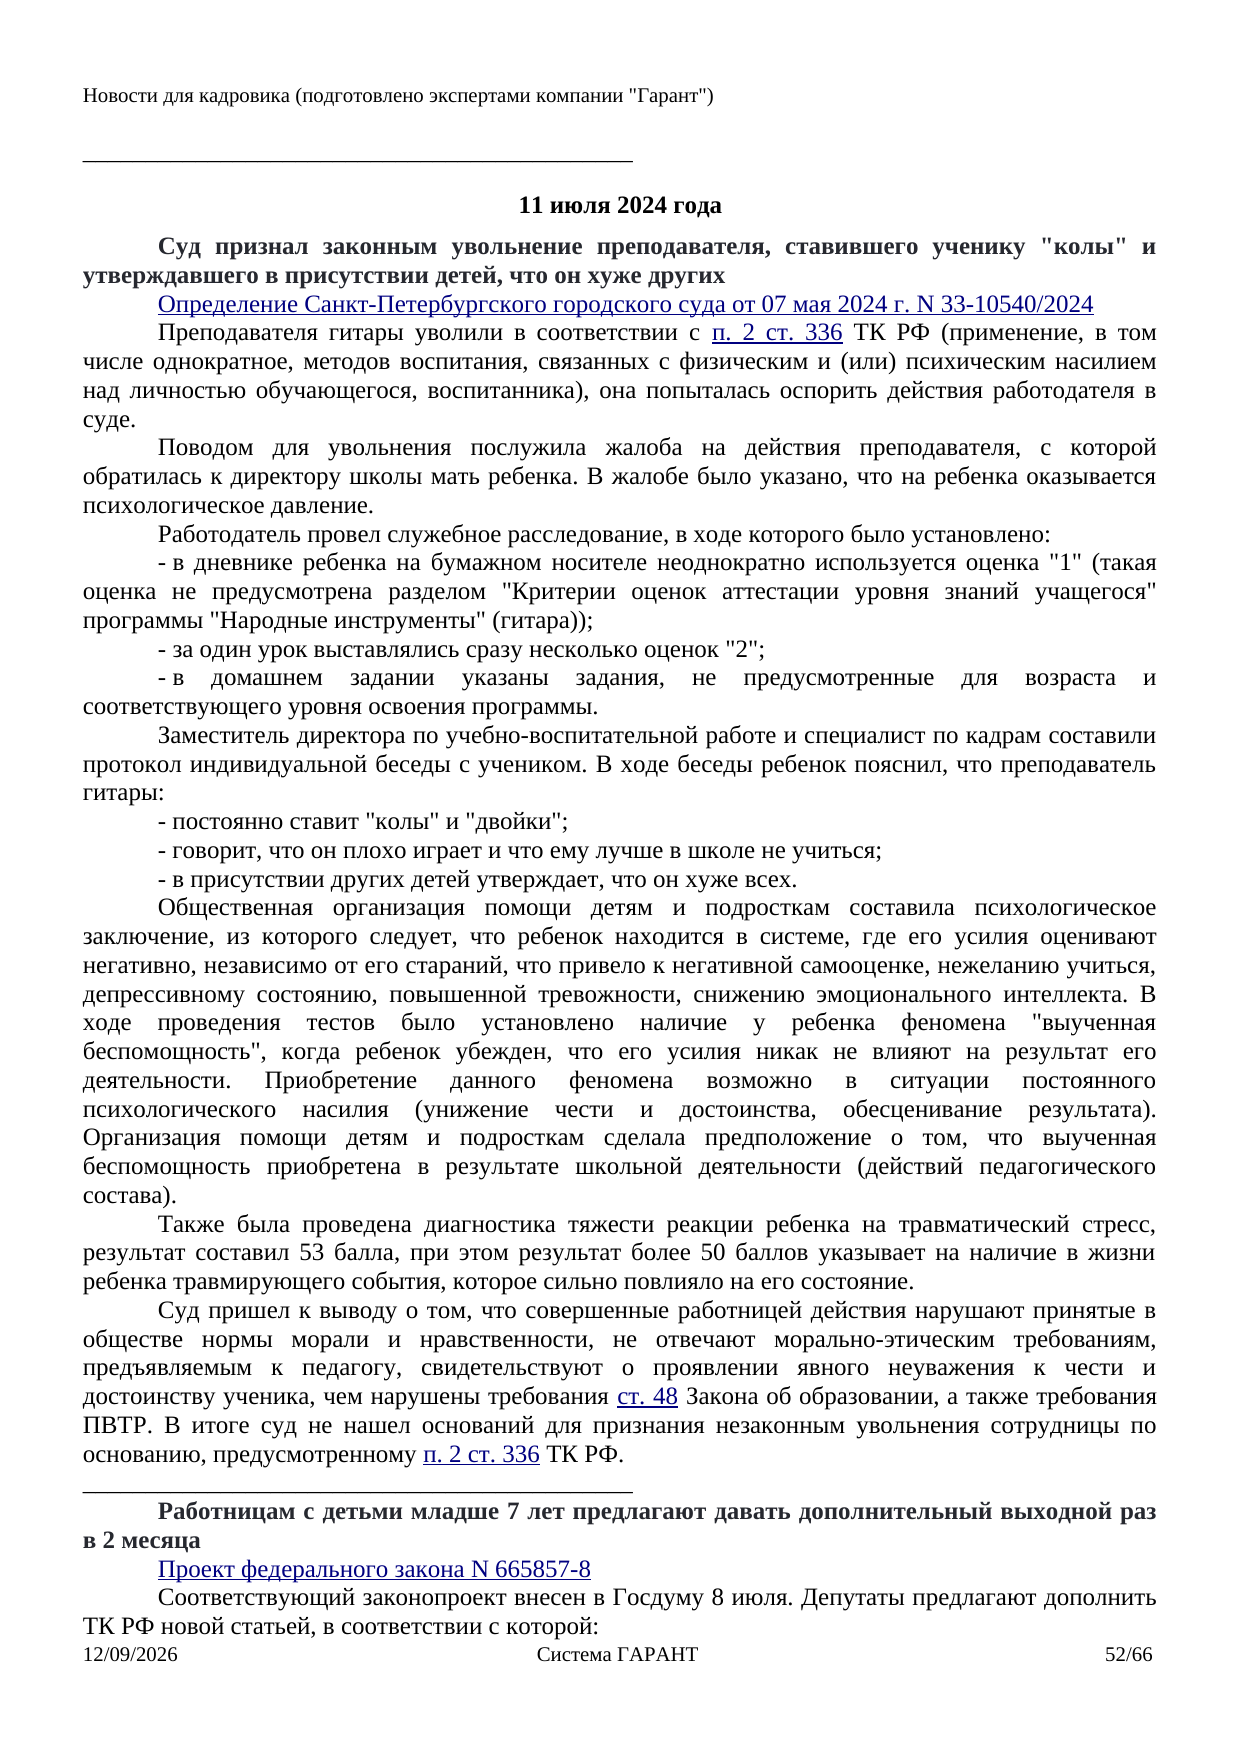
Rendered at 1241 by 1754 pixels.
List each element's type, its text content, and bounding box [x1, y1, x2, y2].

text - говорит, что он плохо играет и что ему лучше в школе не учиться; [83, 835, 1157, 864]
text Проект федерального закона N 665857-8 [83, 1554, 1157, 1582]
text Заместитель директора по учебно-воспитательной работе и специалист по кадрам составили протокол индивидуальной беседы с учеником. В ходе беседы ребенок пояснил, что преподаватель гитары: [83, 720, 1157, 806]
text Суд признал законным увольнение преподавателя, ставившего ученику "колы" и утверждавшего в присутствии детей, что он хуже других [83, 231, 1157, 289]
text ____________________________________________ [83, 1467, 1157, 1496]
text Преподавателя гитары уволили в соответствии с п. 2 ст. 336 ТК РФ (применение, в том числе однократное, методов воспитания, связанных с физическим и (или) психическим насилием над личностью обучающегося, воспитанника), она попыталась оспорить действия работодателя в суде. [83, 317, 1157, 432]
text - в дневнике ребенка на бумажном носителе неоднократно используется оценка "1" (такая оценка не предусмотрена разделом "Критерии оценок аттестации уровня знаний учащегося" программы "Народные инструменты" (гитара)); [83, 547, 1157, 634]
text Работодатель провел служебное расследование, в ходе которого было установлено: [83, 519, 1157, 547]
text - в присутствии других детей утверждает, что он хуже всех. [83, 864, 1157, 892]
text Общественная организация помощи детям и подросткам составила психологическое заключение, из которого следует, что ребенок находится в системе, где его усилия оценивают негативно, независимо от его стараний, что привело к негативной самооценке, нежеланию учиться, депрессивному состоянию, повышенной тревожности, снижению эмоционального интеллекта. В ходе проведения тестов было установлено наличие у ребенка феномена "выученная беспомощность", когда ребенок убежден, что его усилия никак не влияют на результат его деятельности. Приобретение данного феномена возможно в ситуации постоянного психологического насилия (унижение чести и достоинства, обесценивание результата). Организация помощи детям и подросткам сделала предположение о том, что выученная беспомощность приобретена в результате школьной деятельности (действий педагогического состава). [83, 892, 1157, 1209]
text Также была проведена диагностика тяжести реакции ребенка на травматический стресс, результат составил 53 балла, при этом результат более 50 баллов указывает на наличие в жизни ребенка травмирующего события, которое сильно повлияло на его состояние. [83, 1209, 1157, 1295]
text - постоянно ставит "колы" и "двойки"; [83, 806, 1157, 835]
text - за один урок выставлялись сразу несколько оценок "2"; [83, 634, 1157, 662]
text Работницам с детьми младше 7 лет предлагают давать дополнительный выходной раз в 2 месяца [83, 1496, 1157, 1554]
text ____________________________________________ [83, 136, 1157, 165]
subtitle 11 июля 2024 года [83, 190, 1157, 219]
text Суд пришел к выводу о том, что совершенные работницей действия нарушают принятые в обществе нормы морали и нравственности, не отвечают морально-этическим требованиям, предъявляемым к педагогу, свидетельствуют о проявлении явного неуважения к чести и достоинству ученика, чем нарушены требования ст. 48 Закона об образовании, а также требования ПВТР. В итоге суд не нашел оснований для признания незаконным увольнения сотрудницы по основанию, предусмотренному п. 2 ст. 336 ТК РФ. [83, 1295, 1157, 1467]
text Соответствующий законопроект внесен в Госдуму 8 июля. Депутаты предлагают дополнить ТК РФ новой статьей, в соответствии с которой: [83, 1582, 1157, 1640]
text Поводом для увольнения послужила жалоба на действия преподавателя, с которой обратилась к директору школы мать ребенка. В жалобе было указано, что на ребенка оказывается психологическое давление. [83, 432, 1157, 519]
text Определение Санкт-Петербургского городского суда от 07 мая 2024 г. N 33-10540/2024 [83, 289, 1157, 317]
text - в домашнем задании указаны задания, не предусмотренные для возраста и соответствующего уровня освоения программы. [83, 662, 1157, 720]
